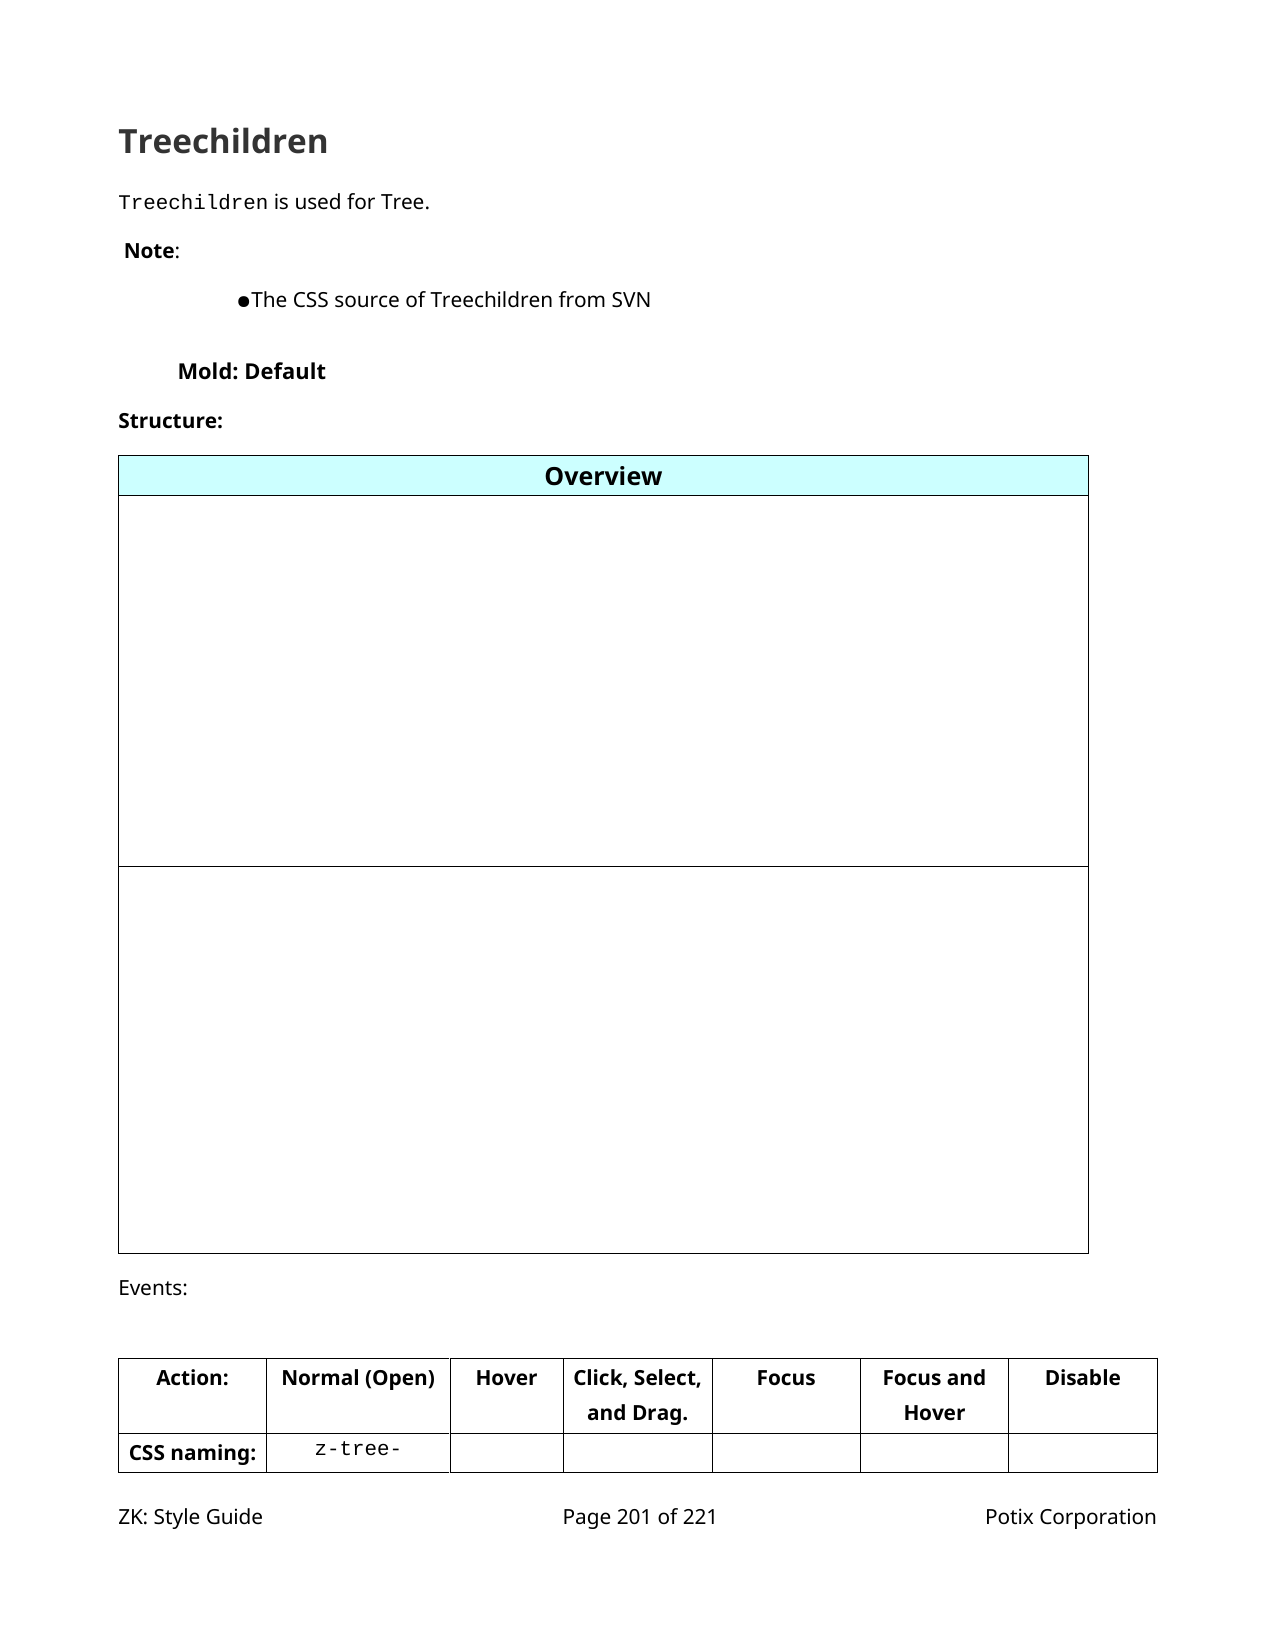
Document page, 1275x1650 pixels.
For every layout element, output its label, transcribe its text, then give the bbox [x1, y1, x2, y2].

table_header Focus and Hover [861, 1359, 1008, 1433]
text Events: [118, 1273, 1157, 1337]
table_cell [1009, 1434, 1157, 1472]
table_header Disable [1009, 1359, 1157, 1433]
table_header Focus [713, 1359, 860, 1433]
table_cell [119, 496, 1088, 866]
table_header Hover [451, 1359, 563, 1433]
table_cell [451, 1434, 563, 1472]
subtitle Mold: Default [177, 356, 1157, 386]
table_cell [713, 1434, 860, 1472]
table_header Action: [119, 1359, 266, 1433]
text Treechildren is used for Tree. [118, 187, 1157, 216]
table_header Normal (Open) [267, 1359, 449, 1433]
table_cell [119, 867, 1088, 1253]
list The CSS source of Treechildren from SVN [236, 285, 1157, 313]
text Note: [118, 236, 1157, 264]
table_cell z-tree- [267, 1434, 449, 1472]
text Structure: [118, 406, 1157, 434]
table_header Click, Select, and Drag. [564, 1359, 712, 1433]
table_header Overview [119, 456, 1088, 495]
table_cell CSS naming: [119, 1434, 266, 1472]
table_cell [564, 1434, 712, 1472]
subtitle Treechildren [118, 118, 1157, 163]
table_cell [861, 1434, 1008, 1472]
